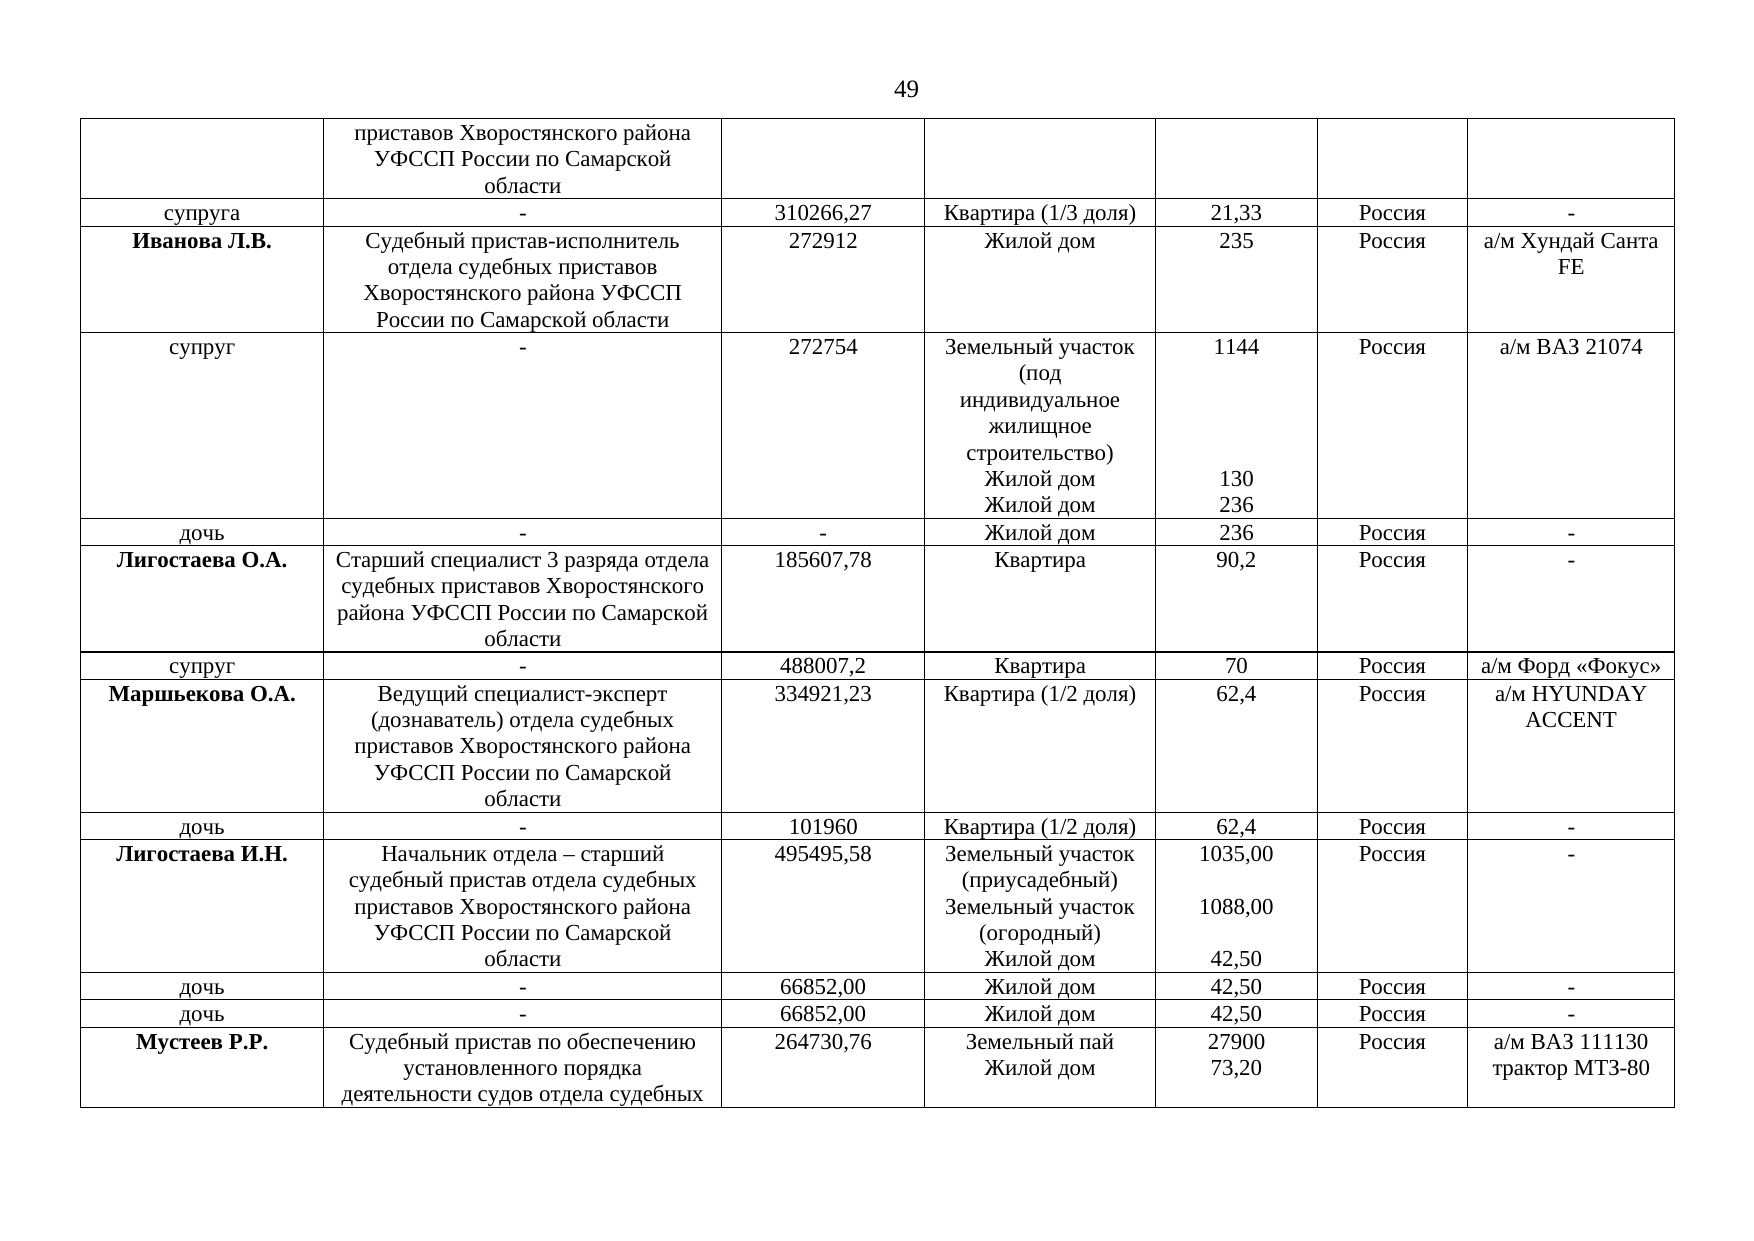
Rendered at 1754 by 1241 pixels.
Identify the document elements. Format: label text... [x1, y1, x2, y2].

table_cell Россия [1318, 973, 1467, 999]
table_cell 21,33 [1156, 199, 1317, 226]
table_cell Россия [1318, 840, 1467, 972]
table_cell Квартира [925, 653, 1155, 679]
table_cell Квартира (1/3 доля) [925, 199, 1155, 226]
table_cell а/м HYUNDAY ACCENT [1468, 680, 1674, 812]
table_cell 101960 [722, 813, 924, 839]
table_cell 236 [1156, 519, 1317, 545]
table_cell Квартира (1/2 доля) [925, 680, 1155, 812]
table_cell [1156, 119, 1317, 198]
table_cell - [1468, 546, 1674, 651]
table_cell 310266,27 [722, 199, 924, 226]
table_cell 27900 73,20 [1156, 1028, 1317, 1107]
table_cell Россия [1318, 1000, 1467, 1027]
table_cell Россия [1318, 227, 1467, 332]
table_cell - [324, 519, 721, 545]
table_cell дочь [81, 1000, 323, 1027]
table_cell - [1468, 519, 1674, 545]
table_cell - [324, 333, 721, 518]
table_cell 235 [1156, 227, 1317, 332]
table_cell Земельный участок (под индивидуальное жилищное строительство) Жилой дом Жилой дом [925, 333, 1155, 518]
table_cell [722, 119, 924, 198]
table_cell Россия [1318, 546, 1467, 651]
table_cell 334921,23 [722, 680, 924, 812]
table_cell дочь [81, 813, 323, 839]
table_cell супруга [81, 199, 323, 226]
table_cell - [1468, 840, 1674, 972]
table_cell 42,50 [1156, 1000, 1317, 1027]
table_cell - [324, 973, 721, 999]
table_cell супруг [81, 653, 323, 679]
table_cell Жилой дом [925, 227, 1155, 332]
table_cell а/м ВАЗ 21074 [1468, 333, 1674, 518]
table_cell 488007,2 [722, 653, 924, 679]
table_cell Россия [1318, 519, 1467, 545]
table_cell 70 [1156, 653, 1317, 679]
table_cell 90,2 [1156, 546, 1317, 651]
table_cell Россия [1318, 1028, 1467, 1107]
table_cell Мустеев Р.Р. [81, 1028, 323, 1107]
table_cell - [1468, 973, 1674, 999]
table_cell Россия [1318, 199, 1467, 226]
table_cell Россия [1318, 653, 1467, 679]
table_cell 185607,78 [722, 546, 924, 651]
table_cell - [1468, 199, 1674, 226]
table_cell - [324, 1000, 721, 1027]
table_cell Квартира [925, 546, 1155, 651]
table_cell Жилой дом [925, 519, 1155, 545]
table_cell 1035,00 1088,00 42,50 [1156, 840, 1317, 972]
table_cell [1468, 119, 1674, 198]
table_cell 66852,00 [722, 1000, 924, 1027]
table_cell Россия [1318, 333, 1467, 518]
table_cell [1318, 119, 1467, 198]
table_cell - [1468, 1000, 1674, 1027]
table_cell а/м Форд «Фокус» [1468, 653, 1674, 679]
table_cell 62,4 [1156, 813, 1317, 839]
table_cell Земельный участок (приусадебный) Земельный участок (огородный) Жилой дом [925, 840, 1155, 972]
table_cell Начальник отдела – старший судебный пристав отдела судебных приставов Хворостянского района УФССП России по Самарской области [324, 840, 721, 972]
table_cell 66852,00 [722, 973, 924, 999]
table_cell 272912 [722, 227, 924, 332]
table_cell Судебный пристав-исполнитель отдела судебных приставов Хворостянского района УФССП России по Самарской области [324, 227, 721, 332]
table_cell 495495,58 [722, 840, 924, 972]
table_cell [81, 119, 323, 198]
table_cell дочь [81, 973, 323, 999]
table_cell Старший специалист 3 разряда отдела судебных приставов Хворостянского района УФССП России по Самарской области [324, 546, 721, 651]
table_cell дочь [81, 519, 323, 545]
table_cell Судебный пристав по обеспечению установленного порядка деятельности судов отдела судебных [324, 1028, 721, 1107]
table_cell приставов Хворостянского района УФССП России по Самарской области [324, 119, 721, 198]
table_cell а/м ВАЗ 111130 трактор МТЗ-80 [1468, 1028, 1674, 1107]
table_cell Жилой дом [925, 1000, 1155, 1027]
table_cell - [1468, 813, 1674, 839]
table_cell - [324, 813, 721, 839]
table_cell 264730,76 [722, 1028, 924, 1107]
table_cell Жилой дом [925, 973, 1155, 999]
table_cell Ведущий специалист-эксперт (дознаватель) отдела судебных приставов Хворостянского района УФССП России по Самарской области [324, 680, 721, 812]
table_cell - [324, 653, 721, 679]
table_cell Россия [1318, 680, 1467, 812]
table_cell 62,4 [1156, 680, 1317, 812]
table_cell Квартира (1/2 доля) [925, 813, 1155, 839]
table_cell супруг [81, 333, 323, 518]
table_cell Маршьекова О.А. [81, 680, 323, 812]
table_cell Иванова Л.В. [81, 227, 323, 332]
table_cell [925, 119, 1155, 198]
table_cell Лигостаева О.А. [81, 546, 323, 651]
table_cell 42,50 [1156, 973, 1317, 999]
table_cell а/м Хундай Санта FE [1468, 227, 1674, 332]
table_cell Земельный пай Жилой дом [925, 1028, 1155, 1107]
table_cell Россия [1318, 813, 1467, 839]
table_cell 272754 [722, 333, 924, 518]
table_cell Лигостаева И.Н. [81, 840, 323, 972]
table_cell - [324, 199, 721, 226]
table_cell - [722, 519, 924, 545]
table_cell 1144 130 236 [1156, 333, 1317, 518]
